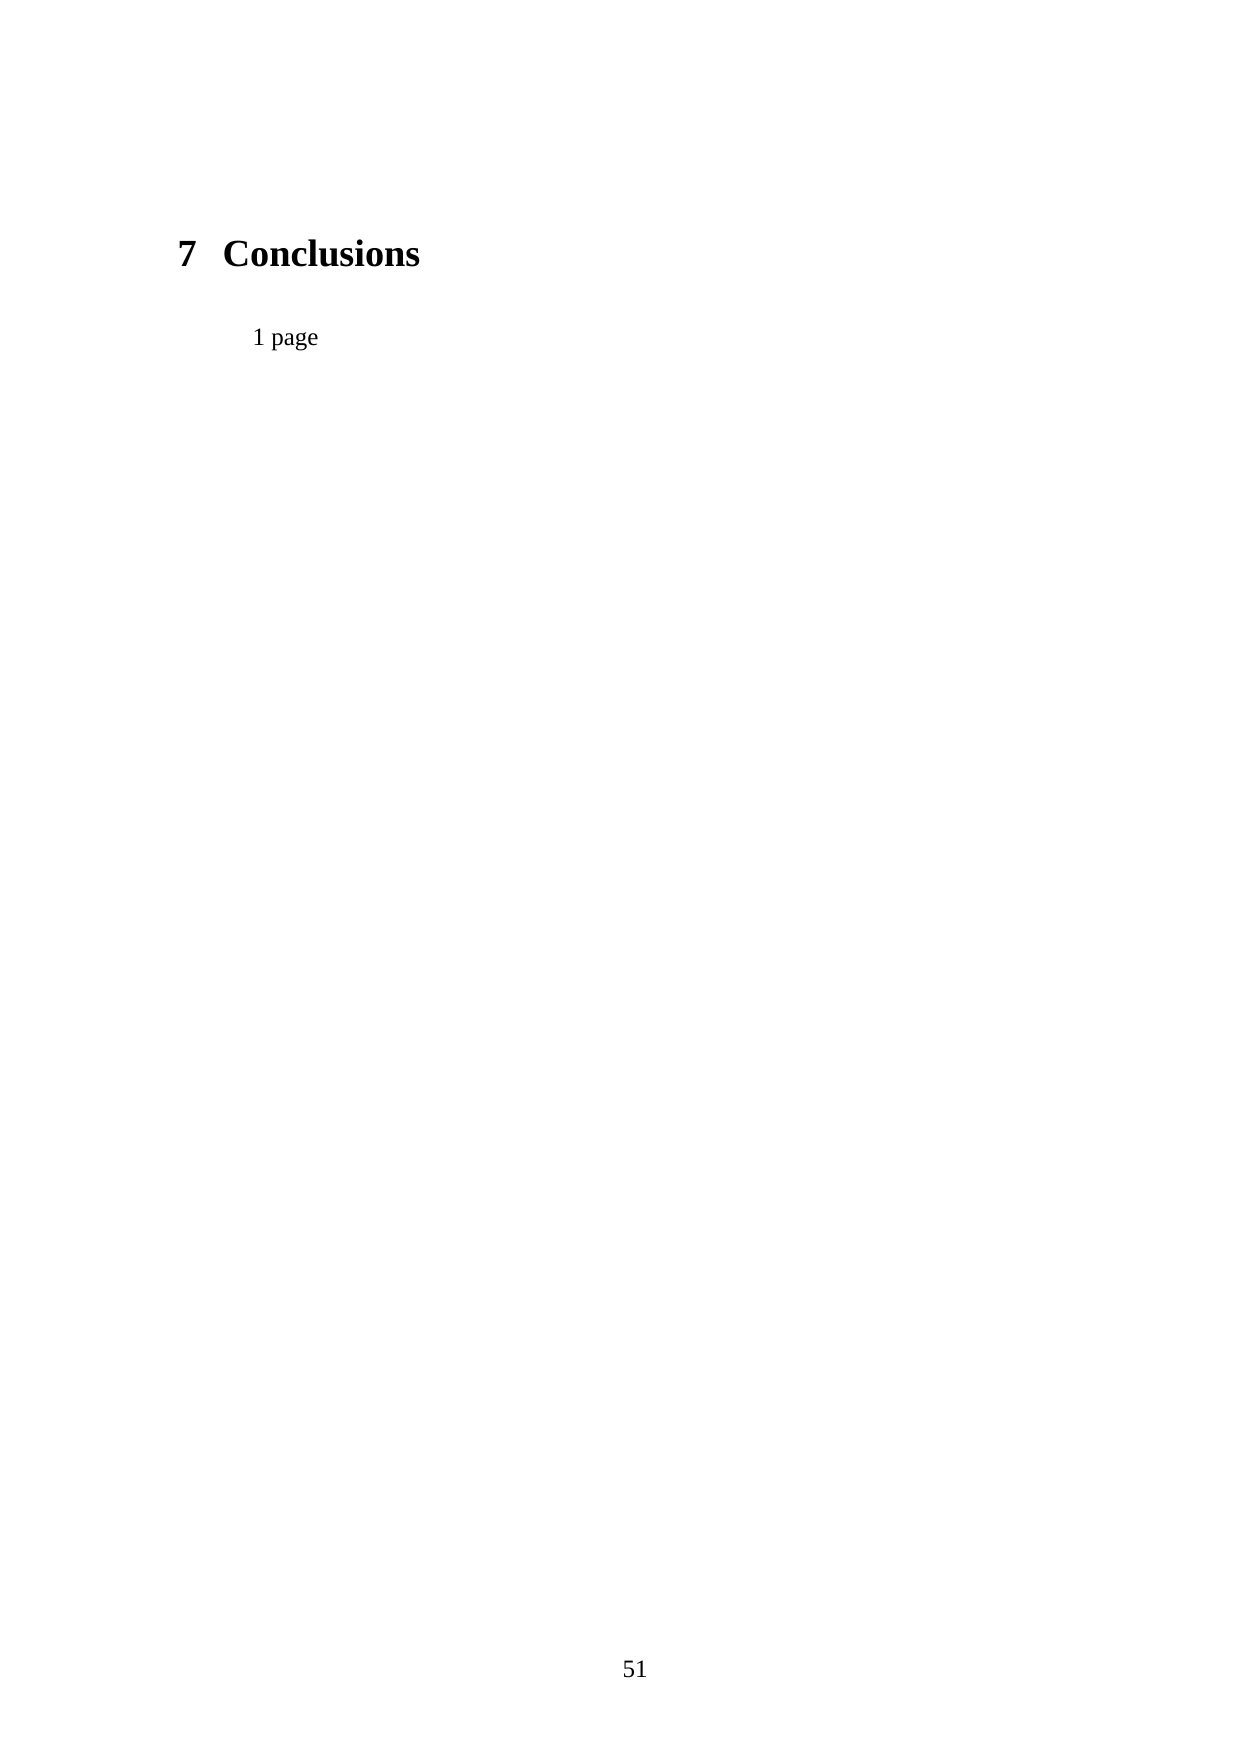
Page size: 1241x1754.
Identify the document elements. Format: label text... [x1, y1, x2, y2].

text 1 page [177, 322, 1093, 350]
subtitle Conclusions [177, 231, 1093, 275]
